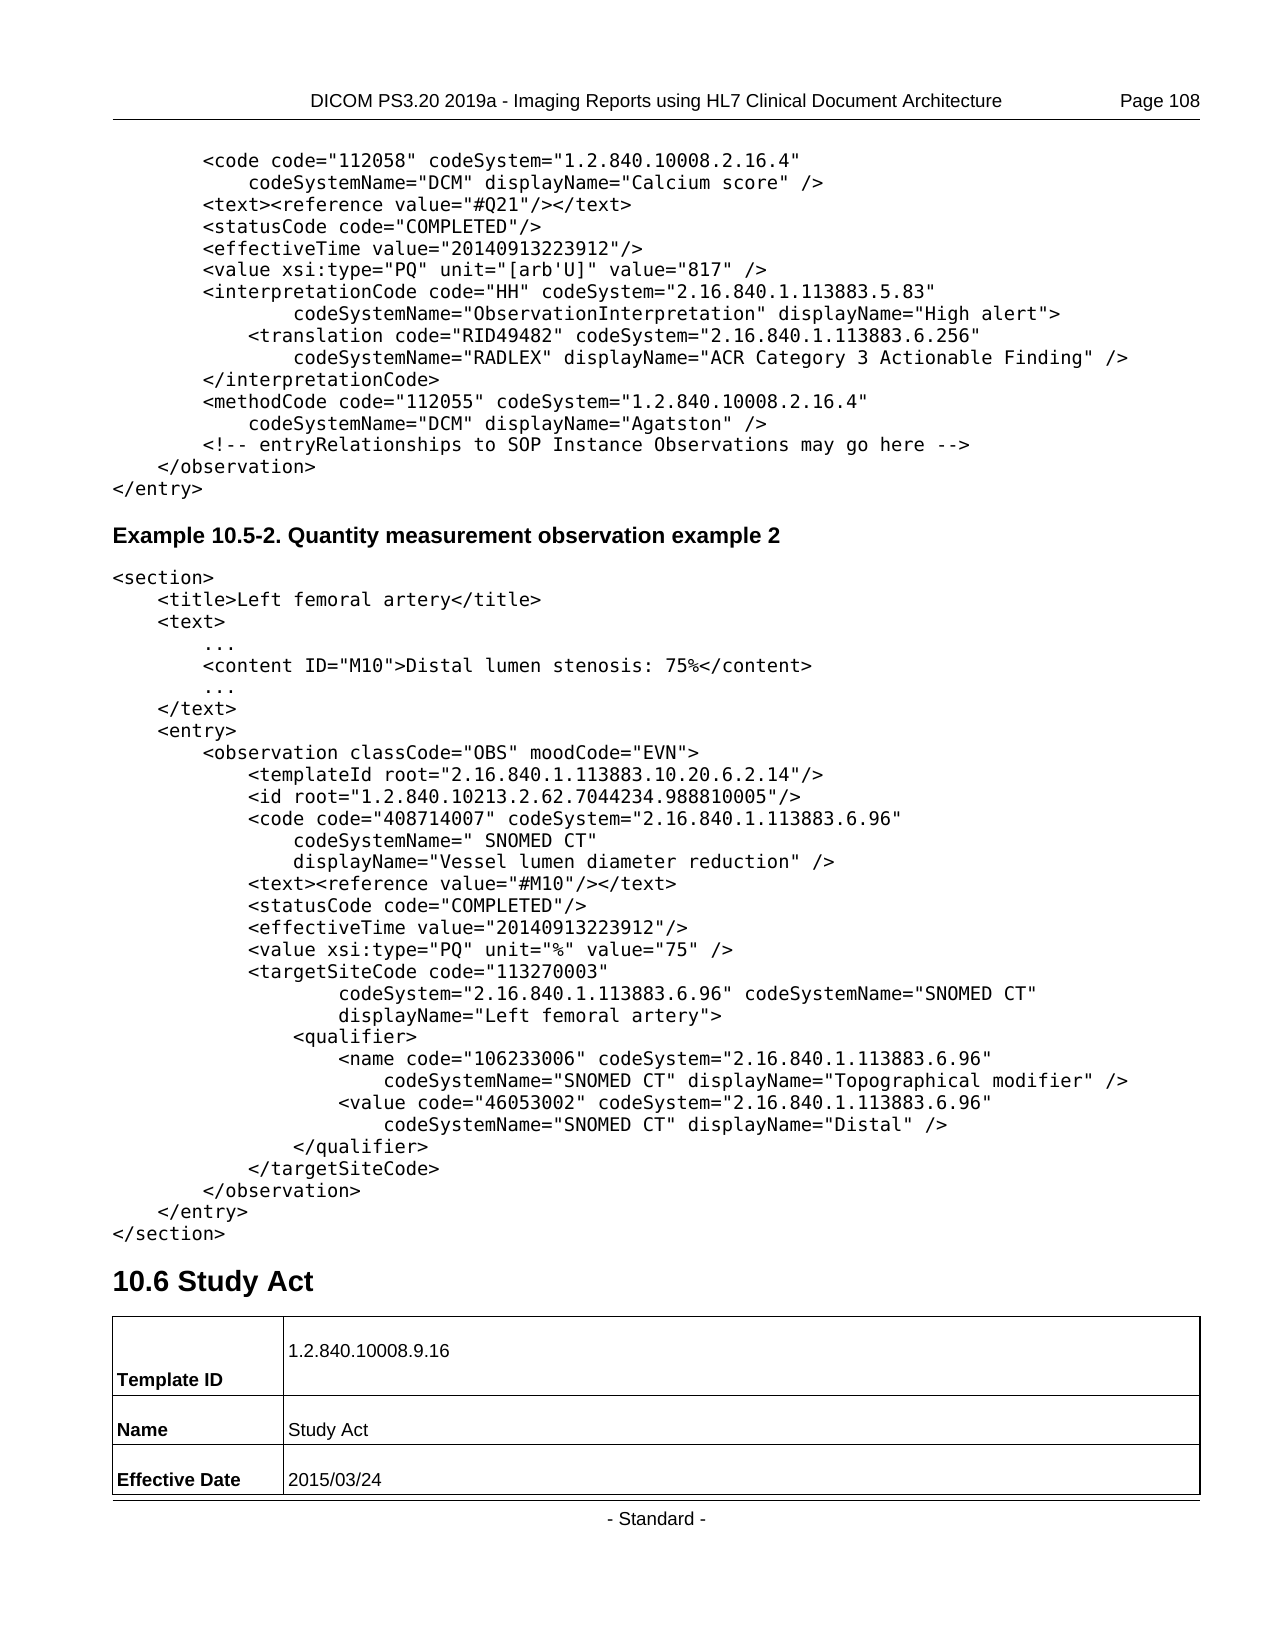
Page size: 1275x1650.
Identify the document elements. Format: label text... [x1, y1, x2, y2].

table_header Template ID [113, 1317, 283, 1395]
table_cell Name [113, 1396, 283, 1444]
table_cell Effective Date [113, 1445, 283, 1494]
table_header 1.2.840.10008.9.16 [284, 1317, 1199, 1395]
table_cell Study Act [284, 1396, 1199, 1444]
table_cell 2015/03/24 [284, 1445, 1199, 1494]
text <section> <title>Left femoral artery</title> <text> ... <content ID="M10">Distal lumen stenosis: 75%</content> ... </text> <entry> <observation classCode="OBS" moodCode="EVN"> <templateId root="2.16.840.1.113883.10.20.6.2.14"/> <id root="1.2.840.10213.2.62.7044234.988810005"/> <code code="408714007" codeSystem="2.16.840.1.113883.6.96" codeSystemName=" SNOMED CT" displayName="Vessel lumen diameter reduction" /> <text><reference value="#M10"/></text> <statusCode code="COMPLETED"/> <effectiveTime value="20140913223912"/> <value xsi:type="PQ" unit="%" value="75" /> <targetSiteCode code="113270003" codeSystem="2.16.840.1.113883.6.96" codeSystemName="SNOMED CT" displayName="Left femoral artery"> <qualifier> <name code="106233006" codeSystem="2.16.840.1.113883.6.96" codeSystemName="SNOMED CT" displayName="Topographical modifier" /> <value code="46053002" codeSystem="2.16.840.1.113883.6.96" codeSystemName="SNOMED CT" displayName="Distal" /> </qualifier> </targetSiteCode> </observation> </entry> </section> [112, 567, 1200, 1245]
text <code code="112058" codeSystem="1.2.840.10008.2.16.4" codeSystemName="DCM" displayName="Calcium score" /> <text><reference value="#Q21"/></text> <statusCode code="COMPLETED"/> <effectiveTime value="20140913223912"/> <value xsi:type="PQ" unit="[arb'U]" value="817" /> <interpretationCode code="HH" codeSystem="2.16.840.1.113883.5.83" codeSystemName="ObservationInterpretation" displayName="High alert"> <translation code="RID49482" codeSystem="2.16.840.1.113883.6.256" codeSystemName="RADLEX" displayName="ACR Category 3 Actionable Finding" /> </interpretationCode> <methodCode code="112055" codeSystem="1.2.840.10008.2.16.4" codeSystemName="DCM" displayName="Agatston" /> <!-- entryRelationships to SOP Instance Observations may go here --> </observation> </entry> [112, 150, 1200, 500]
text Example 10.5-2. Quantity measurement observation example 2 [112, 522, 1200, 548]
text 10.6 Study Act [112, 1264, 1200, 1297]
